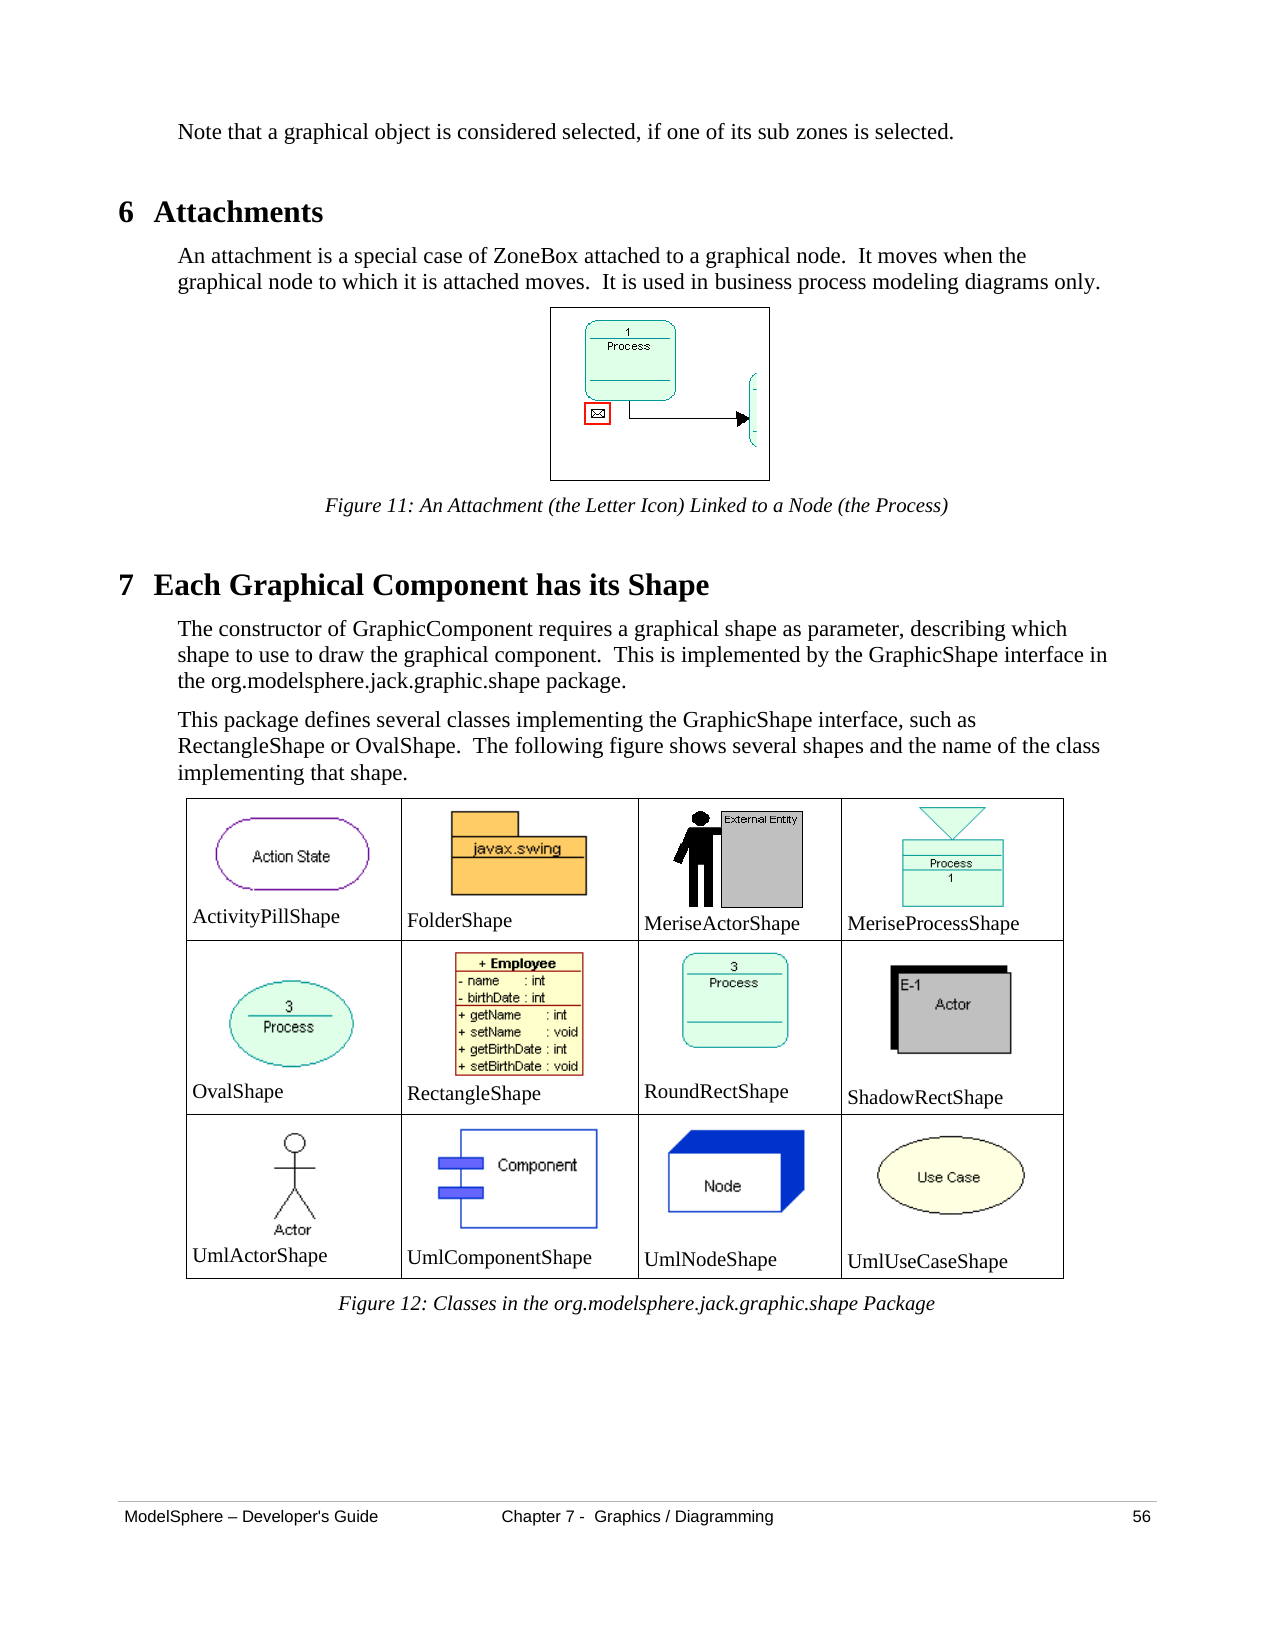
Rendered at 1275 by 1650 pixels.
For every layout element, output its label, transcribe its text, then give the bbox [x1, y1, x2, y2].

table_header [639, 799, 841, 803]
table_cell UmlComponentShape [402, 1115, 638, 1278]
table_cell RectangleShape [402, 941, 638, 1114]
text Note that a graphical object is considered selected, if one of its sub zones is selected. [177, 118, 1109, 144]
picture [669, 803, 810, 911]
table_cell [187, 1115, 401, 1242]
picture [884, 960, 1017, 1061]
table_cell UmlUseCaseShape [842, 1225, 1063, 1278]
table_header [187, 799, 401, 803]
picture [441, 803, 599, 908]
picture [661, 1120, 818, 1223]
text The constructor of GraphicComponent requires a graphical shape as parameter, describing which shape to use to draw the graphical component. This is implemented by the GraphicShape interface in the org.modelsphere.jack.graphic.shape package. [177, 614, 1109, 694]
table_header MeriseActorShape [639, 804, 841, 940]
subtitle Attachments [118, 194, 1157, 229]
picture [263, 1128, 327, 1243]
table_cell ShadowRectShape [842, 941, 1063, 1114]
text Figure 12: Classes in the org.modelsphere.jack.graphic.shape Package [118, 1291, 1157, 1315]
text An attachment is a special case of ZoneBox attached to a graphical node. It moves when the graphical node to which it is attached moves. It is used in business process modeling diagrams only. [177, 242, 1109, 295]
table_cell [187, 941, 401, 969]
table_header FolderShape [402, 804, 638, 940]
table_cell [842, 1115, 1063, 1224]
table_cell OvalShape [187, 970, 401, 1114]
picture [895, 803, 1008, 911]
table_cell UmlNodeShape [639, 1115, 841, 1278]
picture [448, 946, 592, 1082]
table_cell RoundRectShape [639, 941, 841, 1114]
table_header [842, 799, 1063, 803]
picture [872, 1132, 1033, 1225]
table_header ActivityPillShape [187, 804, 401, 940]
picture [675, 946, 797, 1056]
table_header [402, 799, 638, 803]
text This package defines several classes implementing the GraphicShape interface, such as RectangleShape or OvalShape. The following figure shows several shapes and the name of the class implementing that shape. [177, 706, 1109, 785]
table_header MeriseProcessShape [842, 804, 1063, 940]
subtitle Each Graphical Component has its Shape [118, 566, 1157, 602]
text Figure 11: An Attachment (the Letter Icon) Linked to a Node (the Process) [118, 493, 1157, 517]
picture [208, 969, 374, 1079]
picture [562, 313, 757, 451]
table_cell UmlActorShape [187, 1243, 401, 1278]
table_header [551, 308, 769, 480]
picture [208, 803, 379, 904]
picture [428, 1120, 611, 1246]
